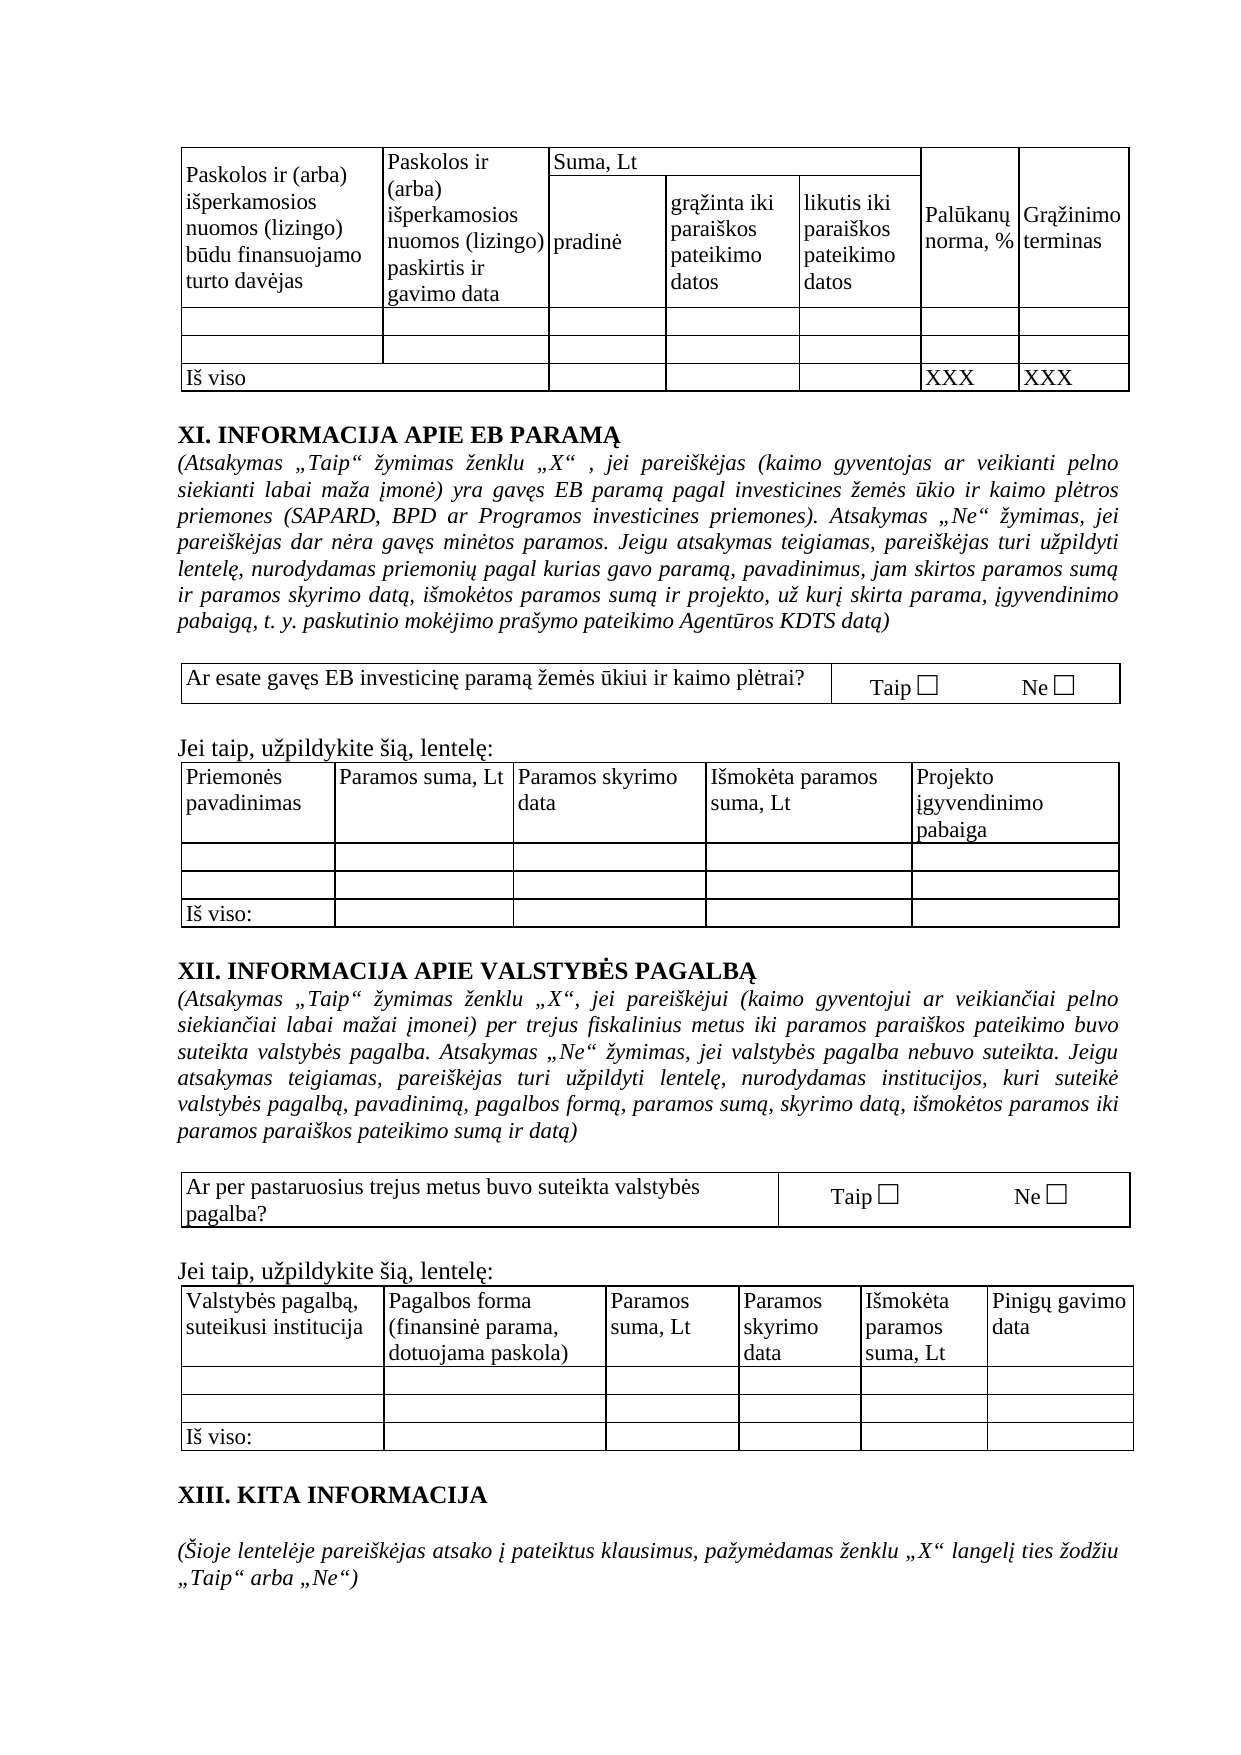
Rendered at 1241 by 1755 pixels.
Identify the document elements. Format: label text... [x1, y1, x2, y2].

table_cell [740, 1367, 860, 1394]
table_cell [913, 872, 1118, 898]
table_cell [740, 1395, 860, 1422]
table_cell [550, 336, 665, 362]
table_header Valstybės pagalbą, suteikusi institucija [182, 1287, 383, 1366]
table_cell [988, 1423, 1133, 1449]
table_header Ar esate gavęs EB investicinę paramą žemės ūkiui ir kaimo plėtrai? [182, 664, 831, 702]
table_cell [667, 364, 799, 390]
table_cell [182, 1395, 383, 1422]
table_cell [385, 1423, 605, 1449]
table_cell [707, 872, 911, 898]
table_cell [514, 872, 705, 898]
table_header Paramos suma, Lt [336, 763, 513, 842]
table_cell [550, 308, 665, 334]
table_header Išmokėta paramos suma, Lt [707, 763, 911, 842]
table_header Ne □ [950, 1173, 1129, 1226]
table_header Palūkanų norma, % [922, 148, 1018, 307]
table_cell [922, 336, 1018, 362]
table_cell Iš viso [182, 364, 548, 390]
table_cell [182, 844, 334, 870]
table_cell [384, 336, 548, 362]
table_header Pagalbos forma (finansinė parama, dotuojama paskola) [385, 1287, 605, 1366]
table_header Projekto įgyvendinimo pabaiga [913, 763, 1118, 842]
table_header Ar per pastaruosius trejus metus buvo suteikta valstybės pagalba? [182, 1173, 778, 1226]
table_header Paramos skyrimo data [514, 763, 705, 842]
table_header Ne □ [976, 664, 1119, 702]
table_cell [182, 308, 382, 334]
table_cell [385, 1367, 605, 1394]
text (Atsakymas „Taip“ žymimas ženklu „X“ , jei pareiškėjas (kaimo gyventojas ar veikianti pelno siekianti labai maža įmonė) yra gavęs EB paramą pagal investicines žemės ūkio ir kaimo plėtros priemones (SAPARD, BPD ar Programos investicines priemones). Atsakymas „Ne“ žymimas, jei pareiškėjas dar nėra gavęs minėtos paramos. Jeigu atsakymas teigiamas, pareiškėjas turi užpildyti lentelę, nurodydamas priemonių pagal kurias gavo paramą, pavadinimus, jam skirtos paramos sumą ir paramos skyrimo datą, išmokėtos paramos sumą ir projekto, už kurį skirta parama, įgyvendinimo pabaigą, t. y. paskutinio mokėjimo prašymo pateikimo Agentūros KDTS datą) [177, 449, 1122, 634]
table_cell [607, 1423, 738, 1449]
table_cell [336, 844, 513, 870]
table_header Paskolos ir (arba) išperkamosios nuomos (lizingo) būdu finansuojamo turto davėjas [182, 148, 382, 307]
table_cell Iš viso: [182, 1423, 383, 1449]
table_cell [182, 336, 382, 362]
text Jei taip, užpildykite šią, lentelę: [177, 1256, 1122, 1285]
table_cell [988, 1395, 1133, 1422]
table_cell [862, 1395, 987, 1422]
table_header Priemonės pavadinimas [182, 763, 334, 842]
table_cell pradinė [550, 176, 665, 307]
table_header Taip □ [779, 1173, 950, 1226]
text Jei taip, užpildykite šią, lentelę: [177, 733, 1122, 762]
table_cell [514, 900, 705, 926]
table_header Taip □ [832, 664, 976, 702]
text XII. INFORMACIJA APIE VALSTYBĖS PAGALBĄ [177, 956, 1122, 985]
table_cell [336, 900, 513, 926]
table_cell XXX [1020, 364, 1128, 390]
table_header Suma, Lt [550, 148, 920, 175]
table_cell [913, 844, 1118, 870]
table_cell [336, 872, 513, 898]
table_cell [922, 308, 1018, 334]
table_cell [740, 1423, 860, 1449]
text (Atsakymas „Taip“ žymimas ženklu „X“, jei pareiškėjui (kaimo gyventojui ar veikiančiai pelno siekiančiai labai mažai įmonei) per trejus fiskalinius metus iki paramos paraiškos pateikimo buvo suteikta valstybės pagalba. Atsakymas „Ne“ žymimas, jei valstybės pagalba nebuvo suteikta. Jeigu atsakymas teigiamas, pareiškėjas turi užpildyti lentelę, nurodydamas institucijos, kuri suteikė valstybės pagalbą, pavadinimą, pagalbos formą, paramos sumą, skyrimo datą, išmokėtos paramos iki paramos paraiškos pateikimo sumą ir datą) [177, 985, 1122, 1143]
table_header Paramos skyrimo data [740, 1287, 860, 1366]
table_cell [988, 1367, 1133, 1394]
table_cell XXX [922, 364, 1018, 390]
table_cell [707, 844, 911, 870]
table_cell [384, 308, 548, 334]
table_cell [667, 308, 799, 334]
table_cell [514, 844, 705, 870]
text XI. INFORMACIJA APIE EB PARAMĄ [177, 421, 1122, 449]
table_cell [550, 364, 665, 390]
table_header Išmokėta paramos suma, Lt [862, 1287, 987, 1366]
table_cell [800, 308, 920, 334]
table_cell [862, 1367, 987, 1394]
table_cell [913, 900, 1118, 926]
table_header Pinigų gavimo data [988, 1287, 1133, 1366]
table_cell [667, 336, 799, 362]
table_cell [385, 1395, 605, 1422]
table_cell [707, 900, 911, 926]
text XIII. KITA INFORMACIJA [177, 1480, 1122, 1509]
table_cell [1020, 308, 1128, 334]
table_header Paskolos ir (arba) išperkamosios nuomos (lizingo) paskirtis ir gavimo data [384, 148, 548, 307]
table_cell likutis iki paraiškos pateikimo datos [800, 176, 920, 307]
table_cell [862, 1423, 987, 1449]
table_cell [182, 1367, 383, 1394]
table_header Paramos suma, Lt [607, 1287, 738, 1366]
table_cell grąžinta iki paraiškos pateikimo datos [667, 176, 799, 307]
table_cell [800, 364, 920, 390]
text (Šioje lentelėje pareiškėjas atsako į pateiktus klausimus, pažymėdamas ženklu „X“ langelį ties žodžiu „Taip“ arba „Ne“) [177, 1537, 1122, 1590]
table_cell [607, 1367, 738, 1394]
table_cell [800, 336, 920, 362]
table_cell Iš viso: [182, 900, 334, 926]
table_cell [182, 872, 334, 898]
table_cell [607, 1395, 738, 1422]
table_header Grąžinimo terminas [1020, 148, 1128, 307]
table_cell [1020, 336, 1128, 362]
